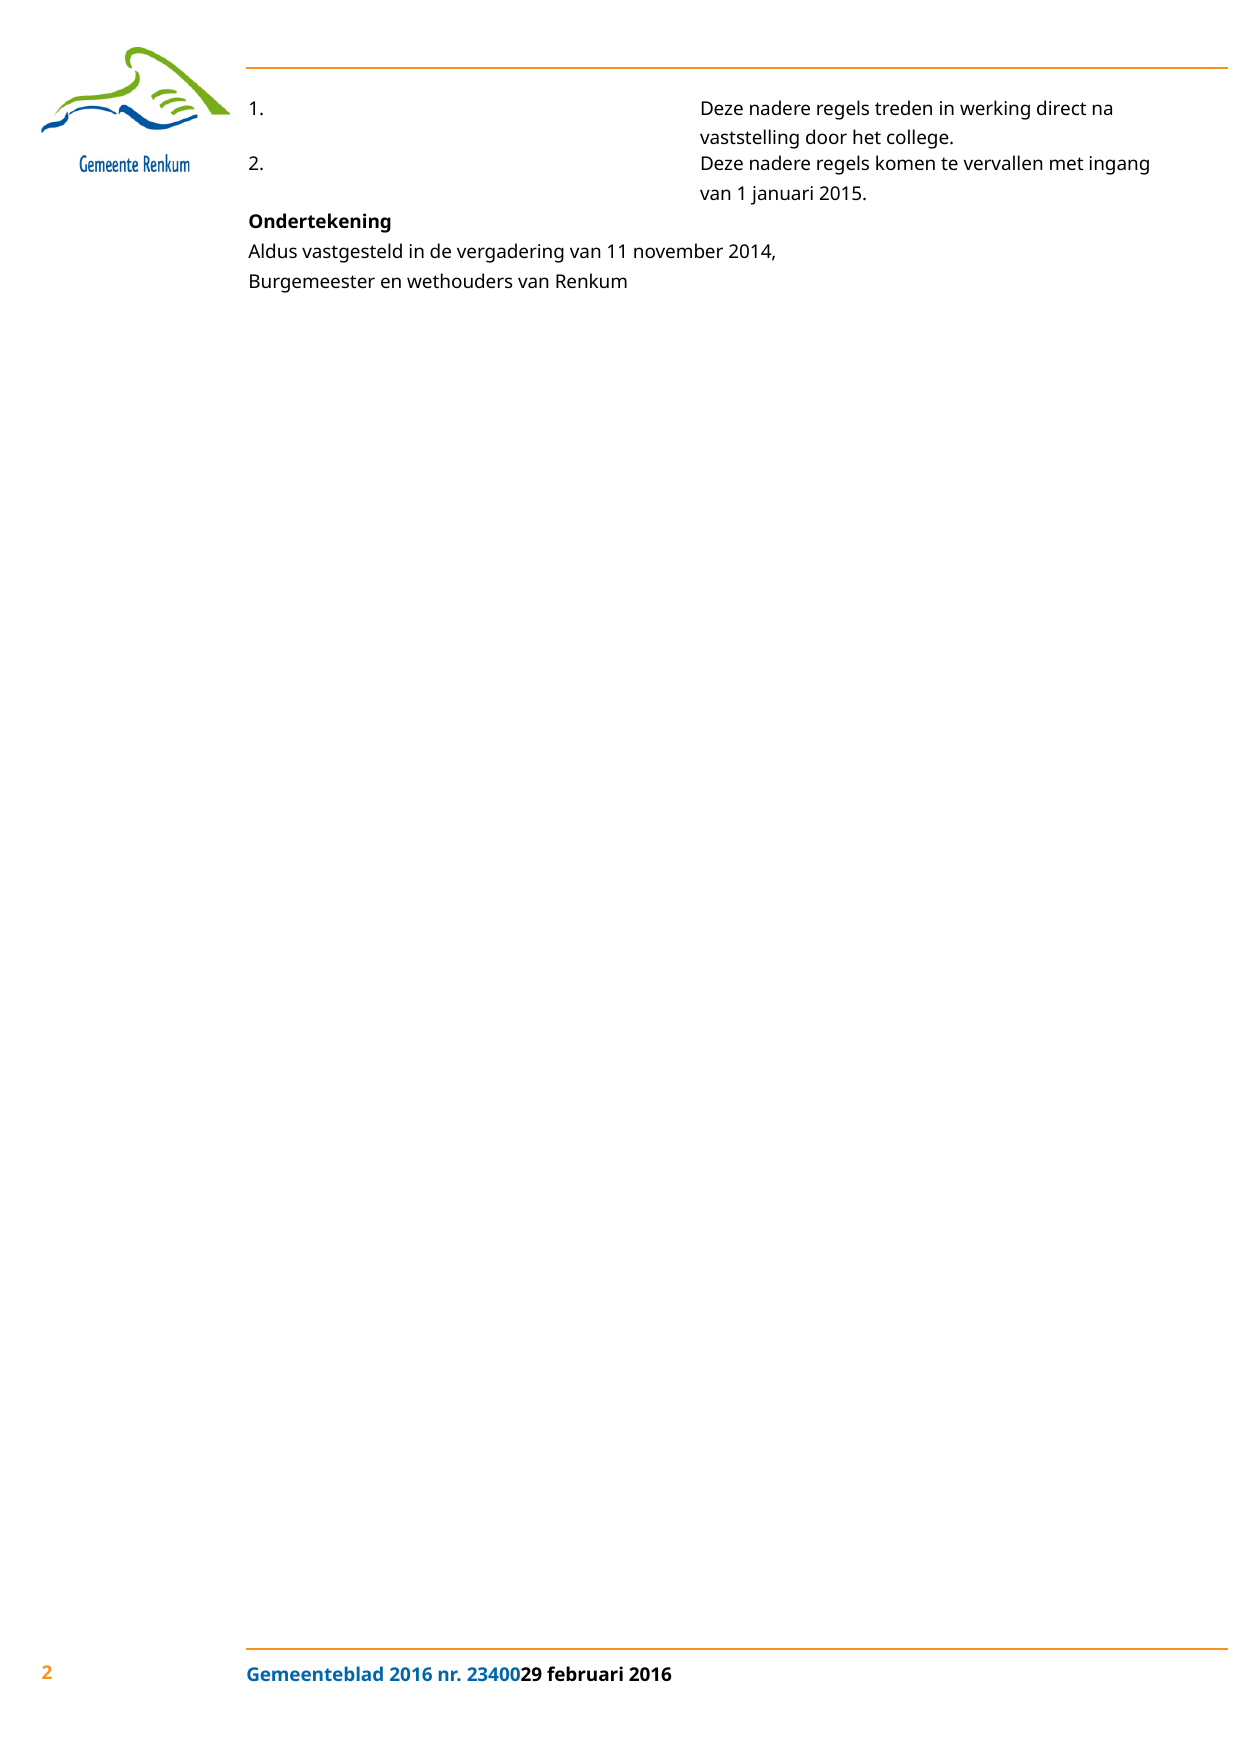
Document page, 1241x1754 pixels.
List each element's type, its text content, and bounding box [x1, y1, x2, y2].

picture [41, 47, 231, 172]
table_cell Deze nadere regels komen te vervallen met ingang van 1 januari 2015. [700, 150, 1152, 205]
table_header Deze nadere regels treden in werking direct na vaststelling door het college. [700, 95, 1152, 150]
table_cell 2. [248, 150, 700, 205]
text Burgemeester en wethouders van Renkum [248, 268, 1152, 293]
table_header 1. [248, 95, 700, 150]
text Ondertekening [248, 209, 1152, 234]
text Aldus vastgesteld in de vergadering van 11 november 2014, [248, 238, 1152, 264]
